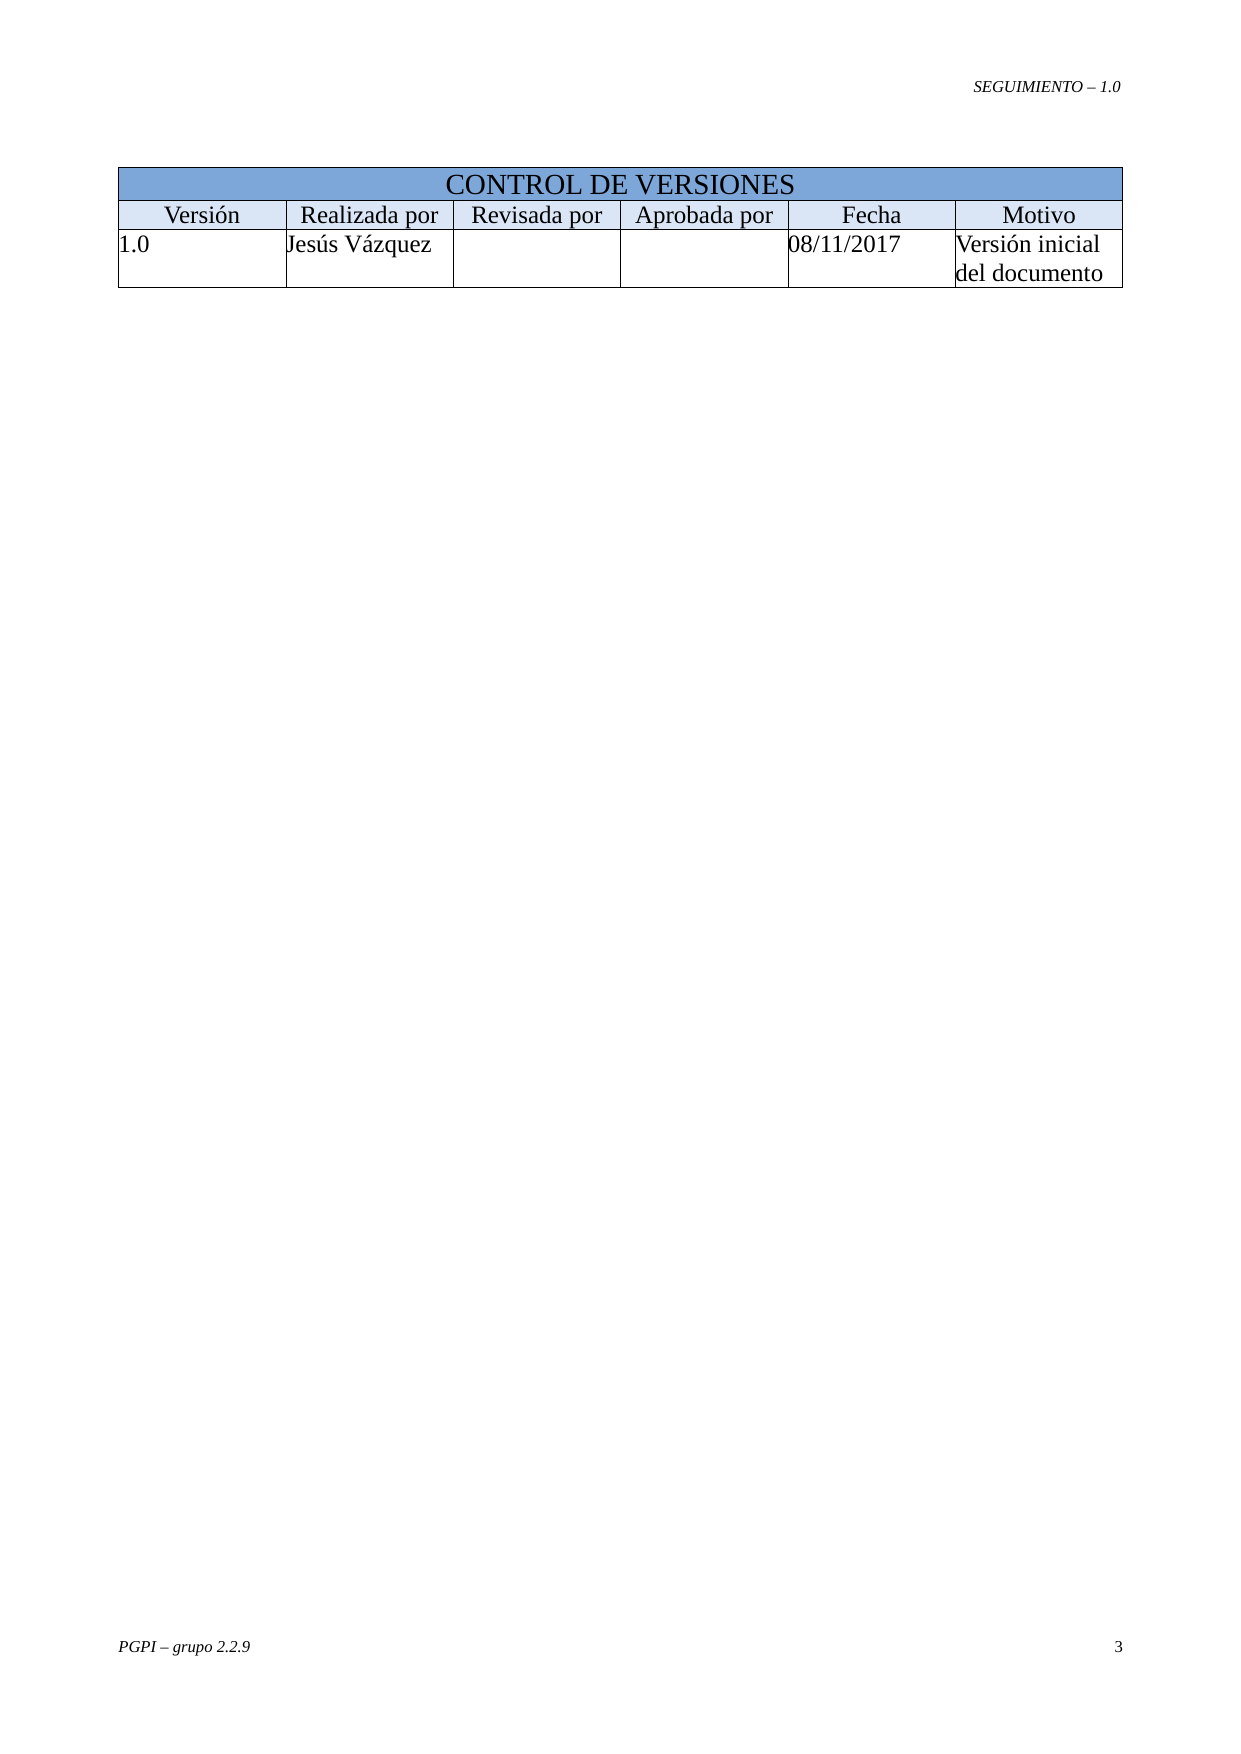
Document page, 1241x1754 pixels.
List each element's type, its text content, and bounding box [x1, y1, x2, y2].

table_cell [454, 230, 620, 287]
table_cell Versión inicial del documento [956, 230, 1122, 287]
table_cell 1.0 [119, 230, 286, 287]
table_cell Motivo [956, 201, 1122, 229]
table_cell Fecha [789, 201, 955, 229]
table_cell 08/11/2017 [789, 230, 955, 287]
table_cell Revisada por [454, 201, 620, 229]
table_cell Realizada por [287, 201, 453, 229]
table_cell Aprobada por [621, 201, 788, 229]
table_cell [621, 230, 788, 287]
table_cell Jesús Vázquez [287, 230, 453, 287]
table_cell Versión [119, 201, 286, 229]
